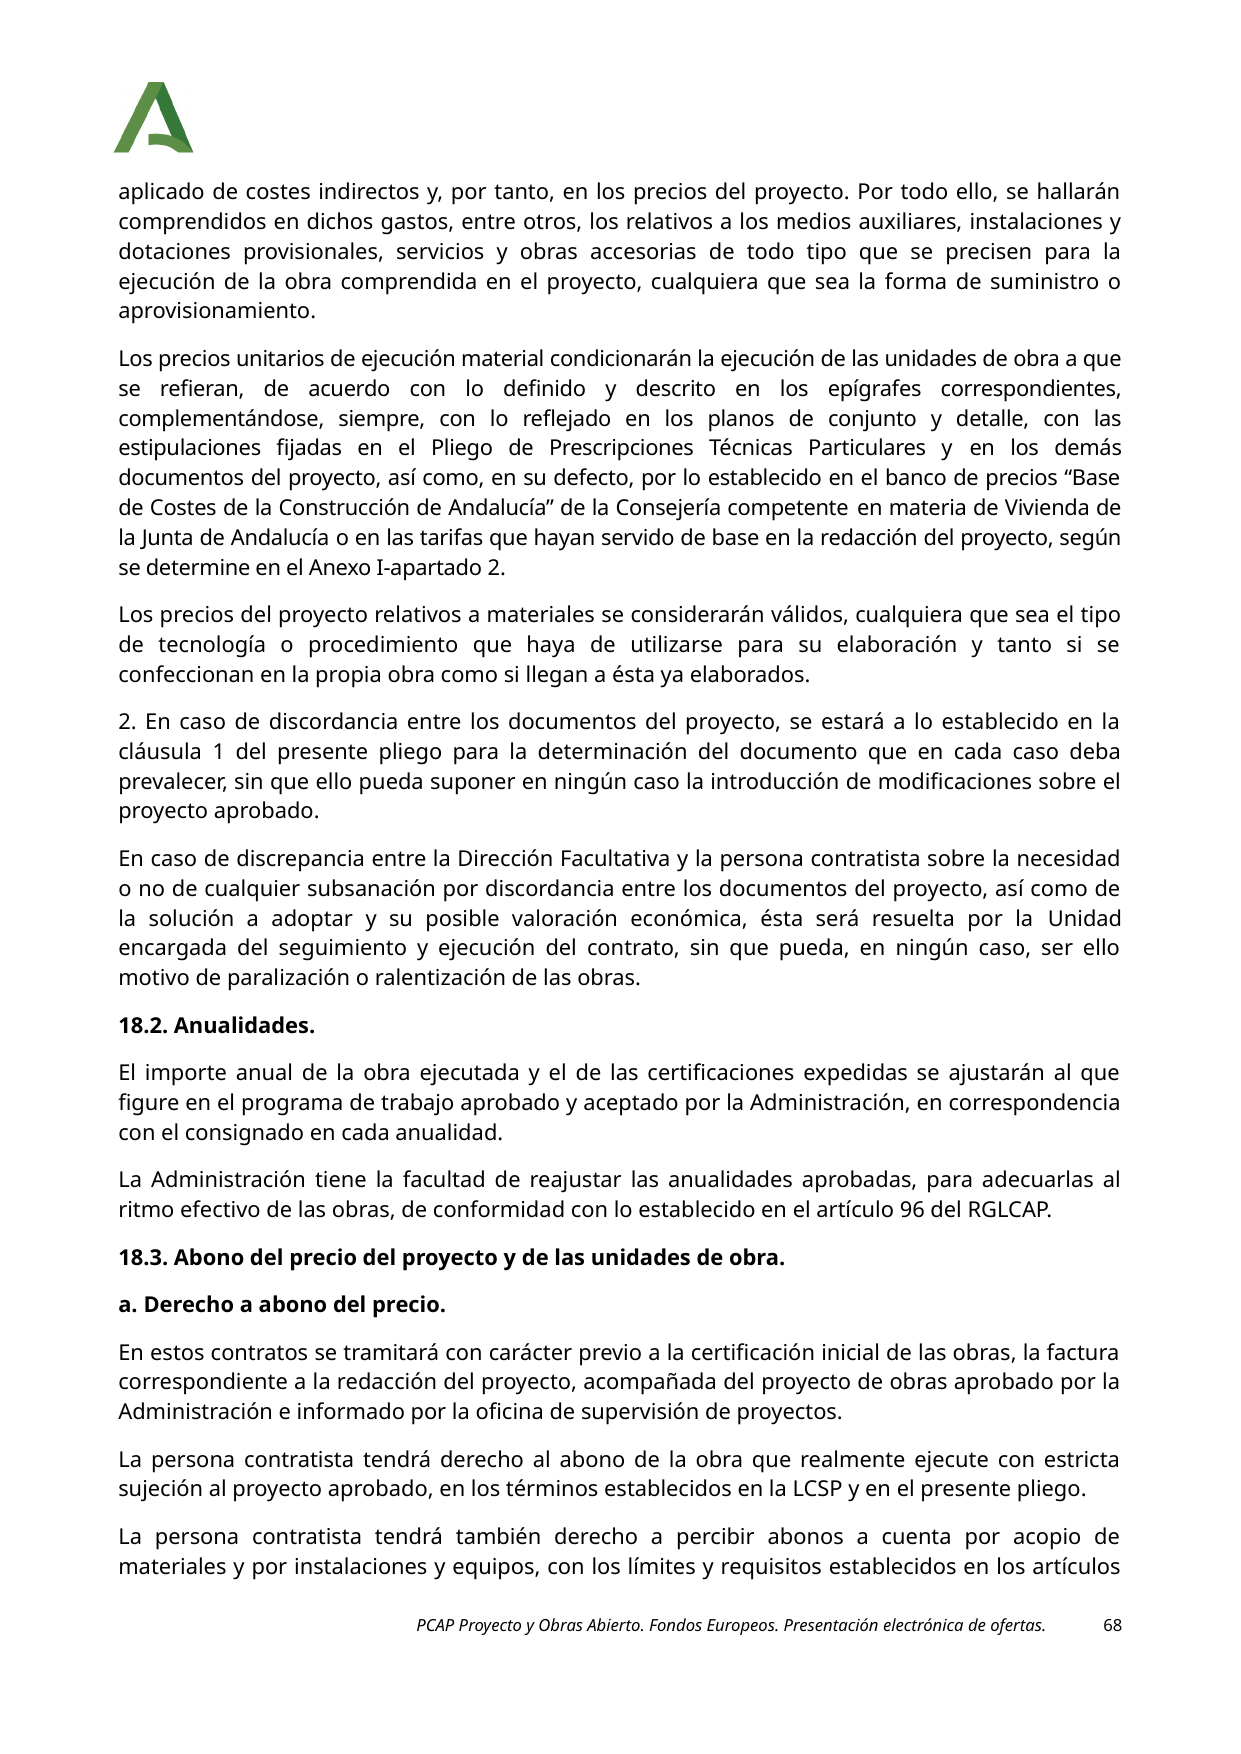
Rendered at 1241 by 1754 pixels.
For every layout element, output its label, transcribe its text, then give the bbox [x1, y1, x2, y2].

text En caso de discrepancia entre la Dirección Facultativa y la persona contratista sobre la necesidad o no de cualquier subsanación por discordancia entre los documentos del proyecto, así como de la solución a adoptar y su posible valoración económica, ésta será resuelta por la Unidad encargada del seguimiento y ejecución del contrato, sin que pueda, en ningún caso, ser ello motivo de paralización o ralentización de las obras. [118, 843, 1122, 992]
text Los precios unitarios de ejecución material condicionarán la ejecución de las unidades de obra a que se refieran, de acuerdo con lo definido y descrito en los epígrafes correspondientes, complementándose, siempre, con lo reflejado en los planos de conjunto y detalle, con las estipulaciones fijadas en el Pliego de Prescripciones Técnicas Particulares y en los demás documentos del proyecto, así como, en su defecto, por lo establecido en el banco de precios “Base de Costes de la Construcción de Andalucía” de la Consejería competente en materia de Vivienda de la Junta de Andalucía o en las tarifas que hayan servido de base en la redacción del proyecto, según se determine en el Anexo I-apartado 2. [118, 343, 1122, 581]
subtitle 18.2. Anualidades. [118, 1010, 1122, 1039]
text a. Derecho a abono del precio. [118, 1289, 1122, 1319]
text El importe anual de la obra ejecutada y el de las certificaciones expedidas se ajustarán al que figure en el programa de trabajo aprobado y aceptado por la Administración, en correspondencia con el consignado en cada anualidad. [118, 1057, 1122, 1147]
picture [109, 77, 198, 157]
text En estos contratos se tramitará con carácter previo a la certificación inicial de las obras, la factura correspondiente a la redacción del proyecto, acompañada del proyecto de obras aprobado por la Administración e informado por la oficina de supervisión de proyectos. [118, 1337, 1122, 1426]
text La persona contratista tendrá también derecho a percibir abonos a cuenta por acopio de materiales y por instalaciones y equipos, con los límites y requisitos establecidos en los artículos [118, 1521, 1122, 1581]
text Los precios del proyecto relativos a materiales se considerarán válidos, cualquiera que sea el tipo de tecnología o procedimiento que haya de utilizarse para su elaboración y tanto si se confeccionan en la propia obra como si llegan a ésta ya elaborados. [118, 599, 1122, 688]
text La Administración tiene la facultad de reajustar las anualidades aprobadas, para adecuarlas al ritmo efectivo de las obras, de conformidad con lo establecido en el artículo 96 del RGLCAP. [118, 1164, 1122, 1224]
subtitle 18.3. Abono del precio del proyecto y de las unidades de obra. [118, 1242, 1122, 1271]
text 2. En caso de discordancia entre los documentos del proyecto, se estará a lo establecido en la cláusula 1 del presente pliego para la determinación del documento que en cada caso deba prevalecer, sin que ello pueda suponer en ningún caso la introducción de modificaciones sobre el proyecto aprobado. [118, 706, 1122, 825]
text aplicado de costes indirectos y, por tanto, en los precios del proyecto. Por todo ello, se hallarán comprendidos en dichos gastos, entre otros, los relativos a los medios auxiliares, instalaciones y dotaciones provisionales, servicios y obras accesorias de todo tipo que se precisen para la ejecución de la obra comprendida en el proyecto, cualquiera que sea la forma de suministro o aprovisionamiento. [118, 176, 1122, 325]
text La persona contratista tendrá derecho al abono de la obra que realmente ejecute con estricta sujeción al proyecto aprobado, en los términos establecidos en la LCSP y en el presente pliego. [118, 1444, 1122, 1503]
